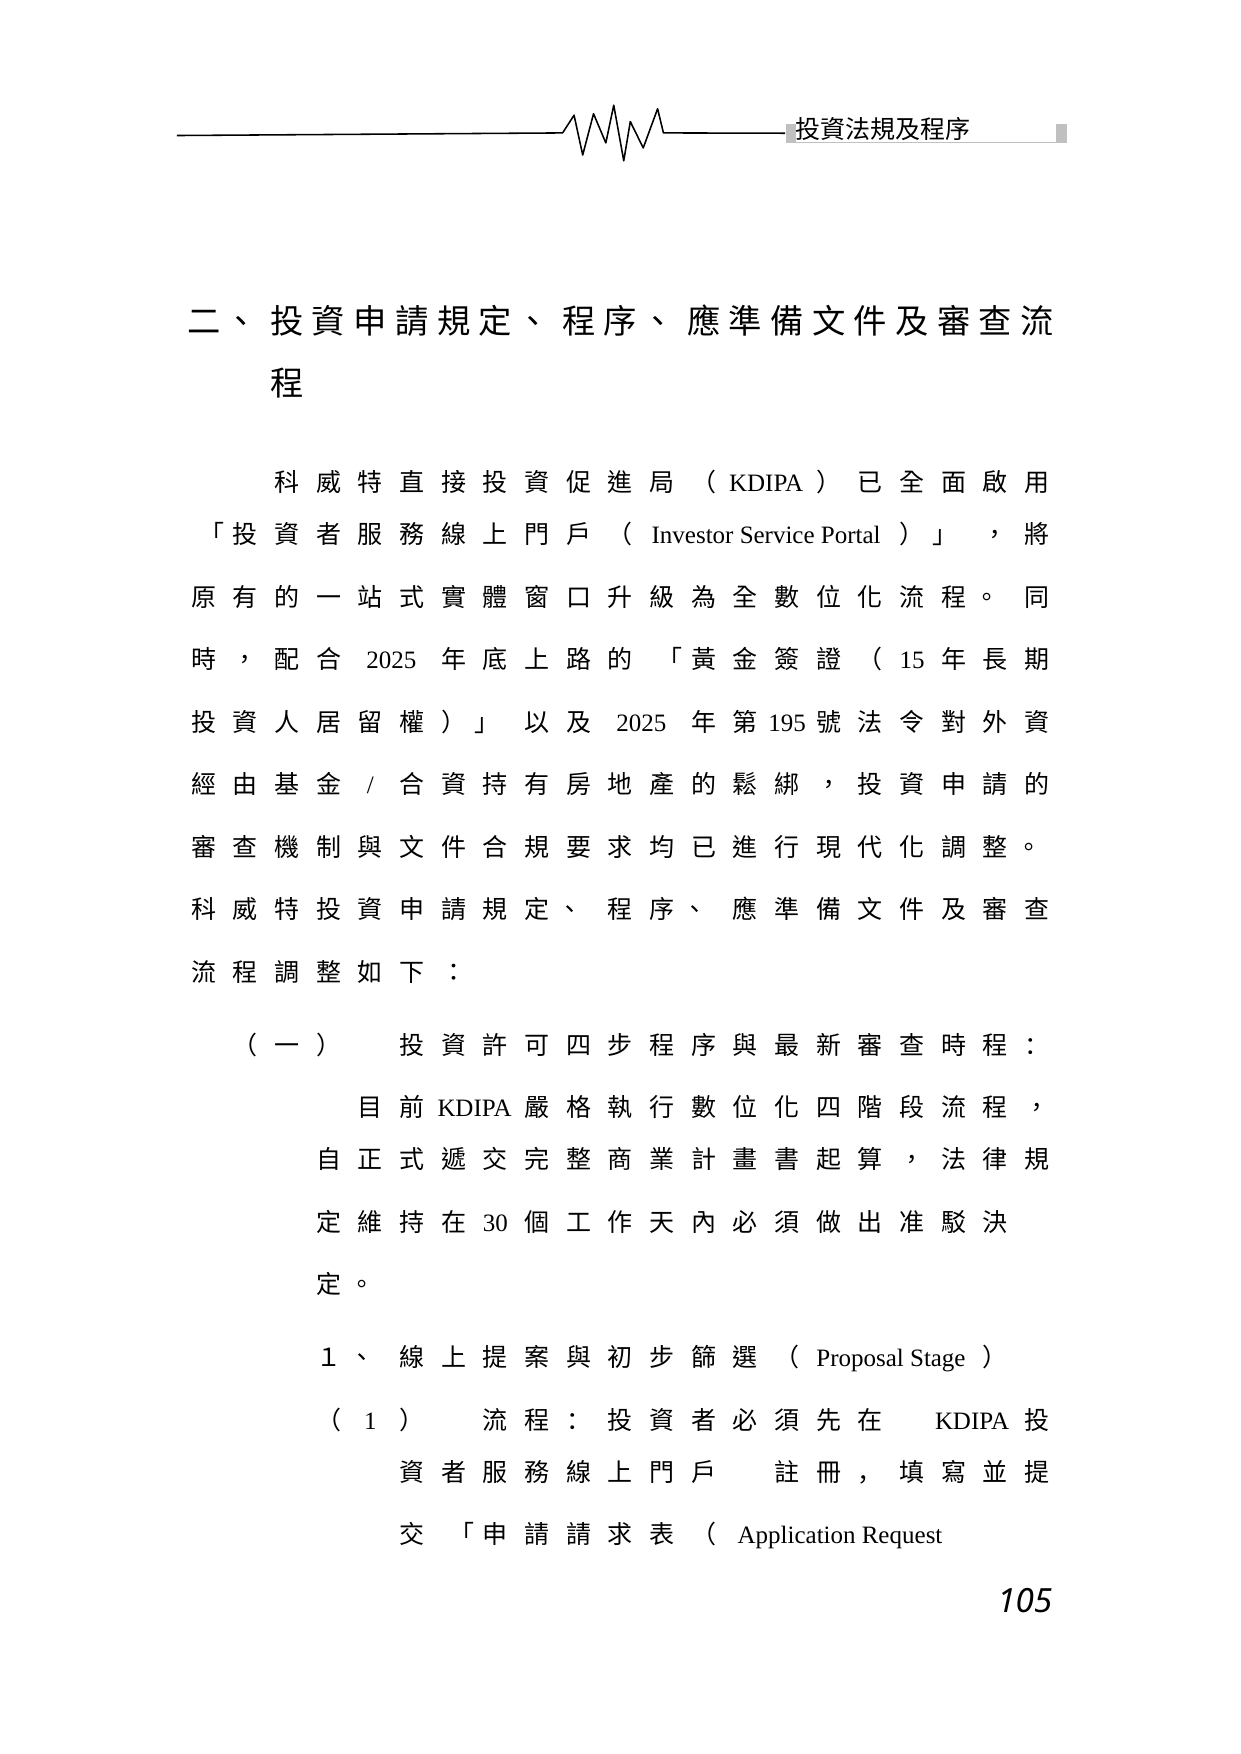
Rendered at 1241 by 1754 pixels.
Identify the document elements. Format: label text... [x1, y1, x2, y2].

text １、線上提案與初步篩選（Proposal Stage） [281, 1304, 1058, 1366]
text 科威特直接投資促進局（KDIPA）已全面啟用「投資者服務線上門戶（Investor Service Portal）」，將原有的一站式實體窗口升級為全數位化流程。同時，配合2025年底上路的「黃金簽證（15年長期投資人居留權）」以及2025年第195號法令對外資經由基金/合資持有房地產的鬆綁，投資申請的審查機制與文件合規要求均已進行現代化調整。科威特投資申請規定、程序、應準備文件及審查流程調整如下： [183, 429, 1058, 991]
text （1） 流程：投資者必須先在 KDIPA 投資者服務線上門戶 註冊，填寫並提交「申請請求表（Application Request [306, 1366, 1058, 1554]
text 目前KDIPA嚴格執行數位化四階段流程，自正式遞交完整商業計畫書起算，法律規定維持在30個工作天內必須做出准駁決定。 [281, 1054, 1058, 1304]
text 二、投資申請規定、程序、應準備文件及審查流程 [183, 277, 1058, 402]
text （一） 投資許可四步程序與最新審查時程： [207, 991, 1058, 1054]
